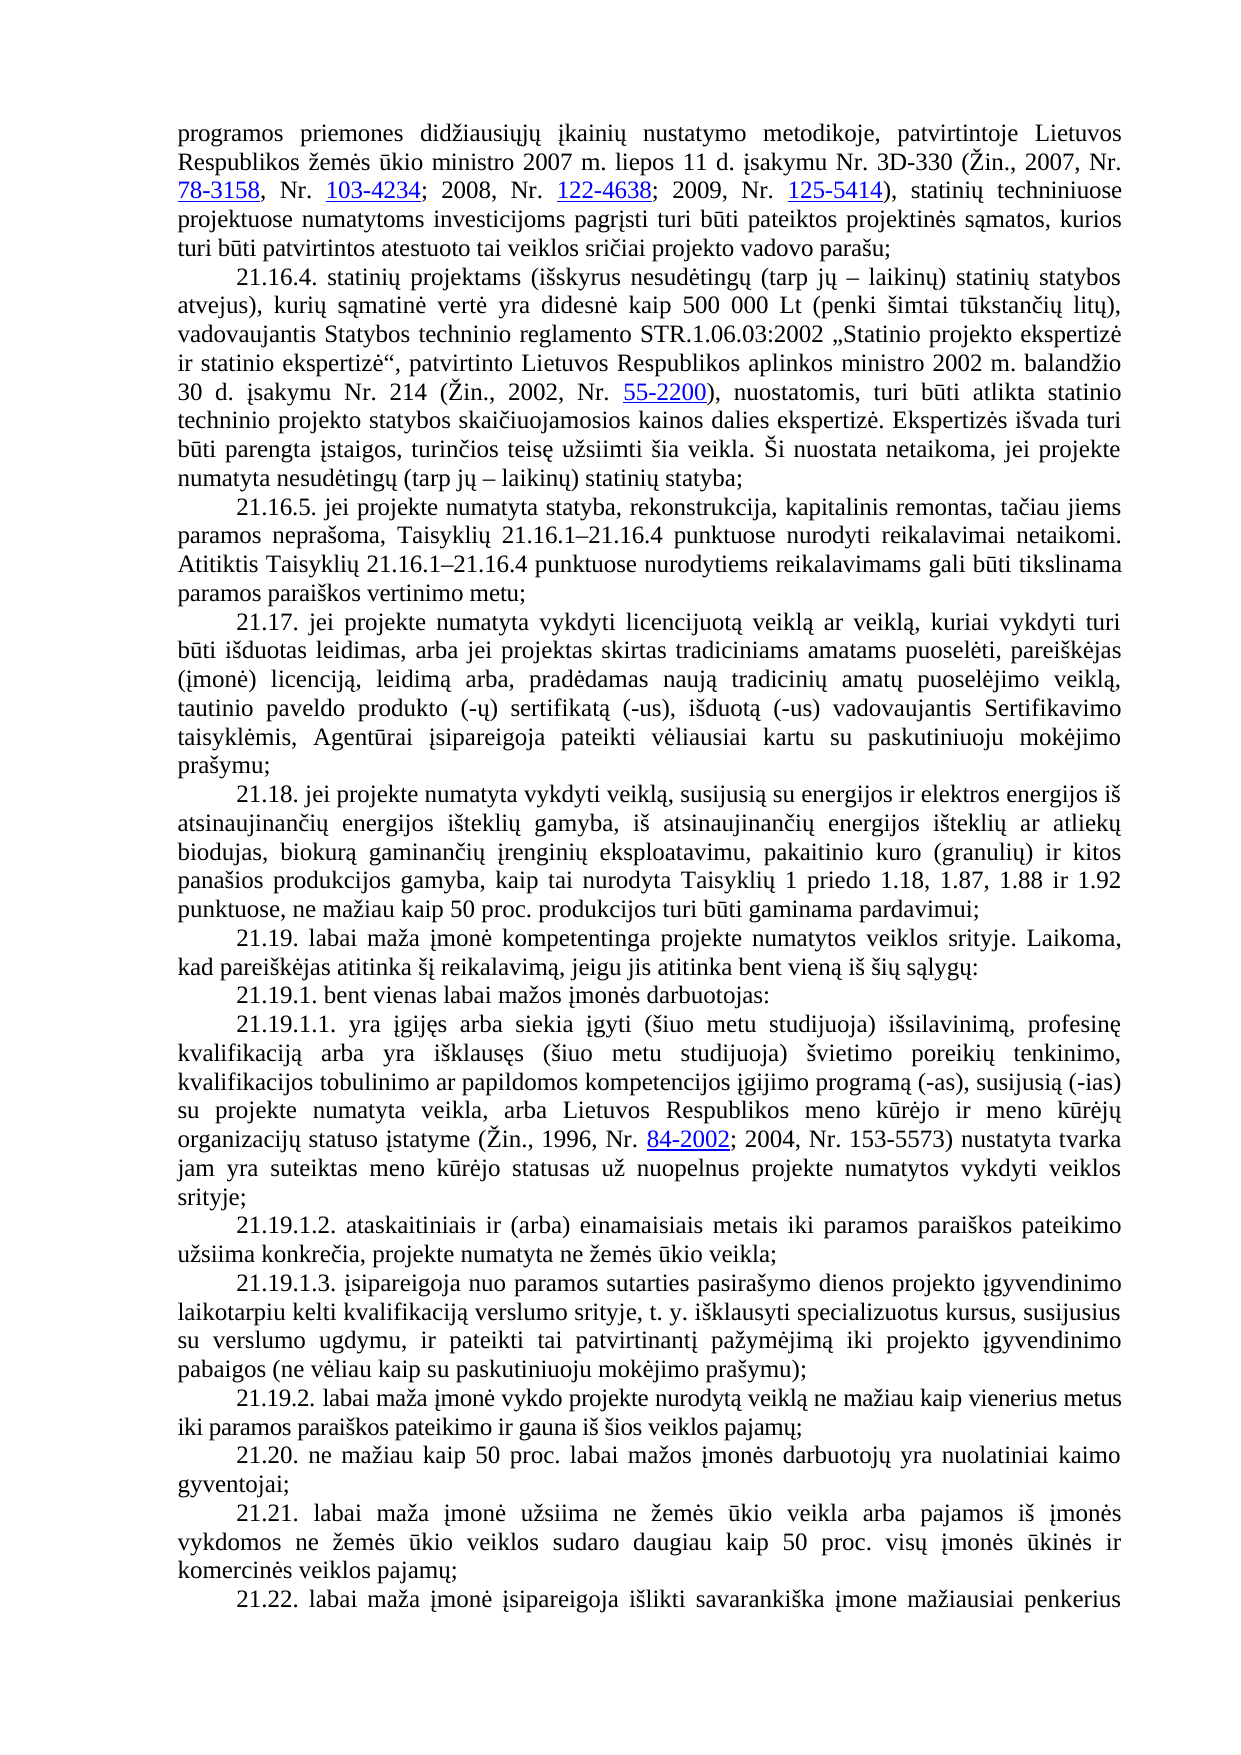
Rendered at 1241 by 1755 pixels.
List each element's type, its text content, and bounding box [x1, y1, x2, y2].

text 21.19.1.1. yra įgijęs arba siekia įgyti (šiuo metu studijuoja) išsilavinimą, profesinę kvalifikaciją arba yra išklausęs (šiuo metu studijuoja) švietimo poreikių tenkinimo, kvalifikacijos tobulinimo ar papildomos kompetencijos įgijimo programą (-as), susijusią (-ias) su projekte numatyta veikla, arba Lietuvos Respublikos meno kūrėjo ir meno kūrėjų organizacijų statuso įstatyme (Žin., 1996, Nr. 84-2002; 2004, Nr. 153-5573) nustatyta tvarka jam yra suteiktas meno kūrėjo statusas už nuopelnus projekte numatytos vykdyti veiklos srityje; [177, 1009, 1122, 1211]
text 21.19.2. labai maža įmonė vykdo projekte nurodytą veiklą ne mažiau kaip vienerius metus iki paramos paraiškos pateikimo ir gauna iš šios veiklos pajamų; [177, 1383, 1122, 1441]
text 21.19.1. bent vienas labai mažos įmonės darbuotojas: [177, 981, 1122, 1009]
text 21.20. ne mažiau kaip 50 proc. labai mažos įmonės darbuotojų yra nuolatiniai kaimo gyventojai; [177, 1441, 1122, 1498]
text 21.18. jei projekte numatyta vykdyti veiklą, susijusią su energijos ir elektros energijos iš atsinaujinančių energijos išteklių gamyba, iš atsinaujinančių energijos išteklių ar atliekų biodujas, biokurą gaminančių įrenginių eksploatavimu, pakaitinio kuro (granulių) ir kitos panašios produkcijos gamyba, kaip tai nurodyta Taisyklių 1 priedo 1.18, 1.87, 1.88 ir 1.92 punktuose, ne mažiau kaip 50 proc. produkcijos turi būti gaminama pardavimui; [177, 779, 1122, 923]
text 21.16.4. statinių projektams (išskyrus nesudėtingų (tarp jų – laikinų) statinių statybos atvejus), kurių sąmatinė vertė yra didesnė kaip 500 000 Lt (penki šimtai tūkstančių litų), vadovaujantis Statybos techninio reglamento STR.1.06.03:2002 „Statinio projekto ekspertizė ir statinio ekspertizė“, patvirtinto Lietuvos Respublikos aplinkos ministro 2002 m. balandžio 30 d. įsakymu Nr. 214 (Žin., 2002, Nr. 55-2200), nuostatomis, turi būti atlikta statinio techninio projekto statybos skaičiuojamosios kainos dalies ekspertizė. Ekspertizės išvada turi būti parengta įstaigos, turinčios teisę užsiimti šia veikla. Ši nuostata netaikoma, jei projekte numatyta nesudėtingų (tarp jų – laikinų) statinių statyba; [177, 262, 1122, 492]
text 21.21. labai maža įmonė užsiima ne žemės ūkio veikla arba pajamos iš įmonės vykdomos ne žemės ūkio veiklos sudaro daugiau kaip 50 proc. visų įmonės ūkinės ir komercinės veiklos pajamų; [177, 1498, 1122, 1584]
text 21.16.5. jei projekte numatyta statyba, rekonstrukcija, kapitalinis remontas, tačiau jiems paramos neprašoma, Taisyklių 21.16.1–21.16.4 punktuose nurodyti reikalavimai netaikomi. Atitiktis Taisyklių 21.16.1–21.16.4 punktuose nurodytiems reikalavimams gali būti tikslinama paramos paraiškos vertinimo metu; [177, 492, 1122, 607]
text 21.17. jei projekte numatyta vykdyti licencijuotą veiklą ar veiklą, kuriai vykdyti turi būti išduotas leidimas, arba jei projektas skirtas tradiciniams amatams puoselėti, pareiškėjas (įmonė) licenciją, leidimą arba, pradėdamas naują tradicinių amatų puoselėjimo veiklą, tautinio paveldo produkto (-ų) sertifikatą (-us), išduotą (-us) vadovaujantis Sertifikavimo taisyklėmis, Agentūrai įsipareigoja pateikti vėliausiai kartu su paskutiniuoju mokėjimo prašymu; [177, 607, 1122, 779]
text programos priemones didžiausiųjų įkainių nustatymo metodikoje, patvirtintoje Lietuvos Respublikos žemės ūkio ministro 2007 m. liepos 11 d. įsakymu Nr. 3D-330 (Žin., 2007, Nr. 78-3158, Nr. 103-4234; 2008, Nr. 122-4638; 2009, Nr. 125-5414), statinių techniniuose projektuose numatytoms investicijoms pagrįsti turi būti pateiktos projektinės sąmatos, kurios turi būti patvirtintos atestuoto tai veiklos sričiai projekto vadovo parašu; [177, 118, 1122, 262]
text 21.19.1.2. ataskaitiniais ir (arba) einamaisiais metais iki paramos paraiškos pateikimo užsiima konkrečia, projekte numatyta ne žemės ūkio veikla; [177, 1211, 1122, 1268]
text 21.19.1.3. įsipareigoja nuo paramos sutarties pasirašymo dienos projekto įgyvendinimo laikotarpiu kelti kvalifikaciją verslumo srityje, t. y. išklausyti specializuotus kursus, susijusius su verslumo ugdymu, ir pateikti tai patvirtinantį pažymėjimą iki projekto įgyvendinimo pabaigos (ne vėliau kaip su paskutiniuoju mokėjimo prašymu); [177, 1268, 1122, 1383]
text 21.19. labai maža įmonė kompetentinga projekte numatytos veiklos srityje. Laikoma, kad pareiškėjas atitinka šį reikalavimą, jeigu jis atitinka bent vieną iš šių sąlygų: [177, 923, 1122, 981]
text 21.22. labai maža įmonė įsipareigoja išlikti savarankiška įmone mažiausiai penkerius [177, 1584, 1122, 1613]
